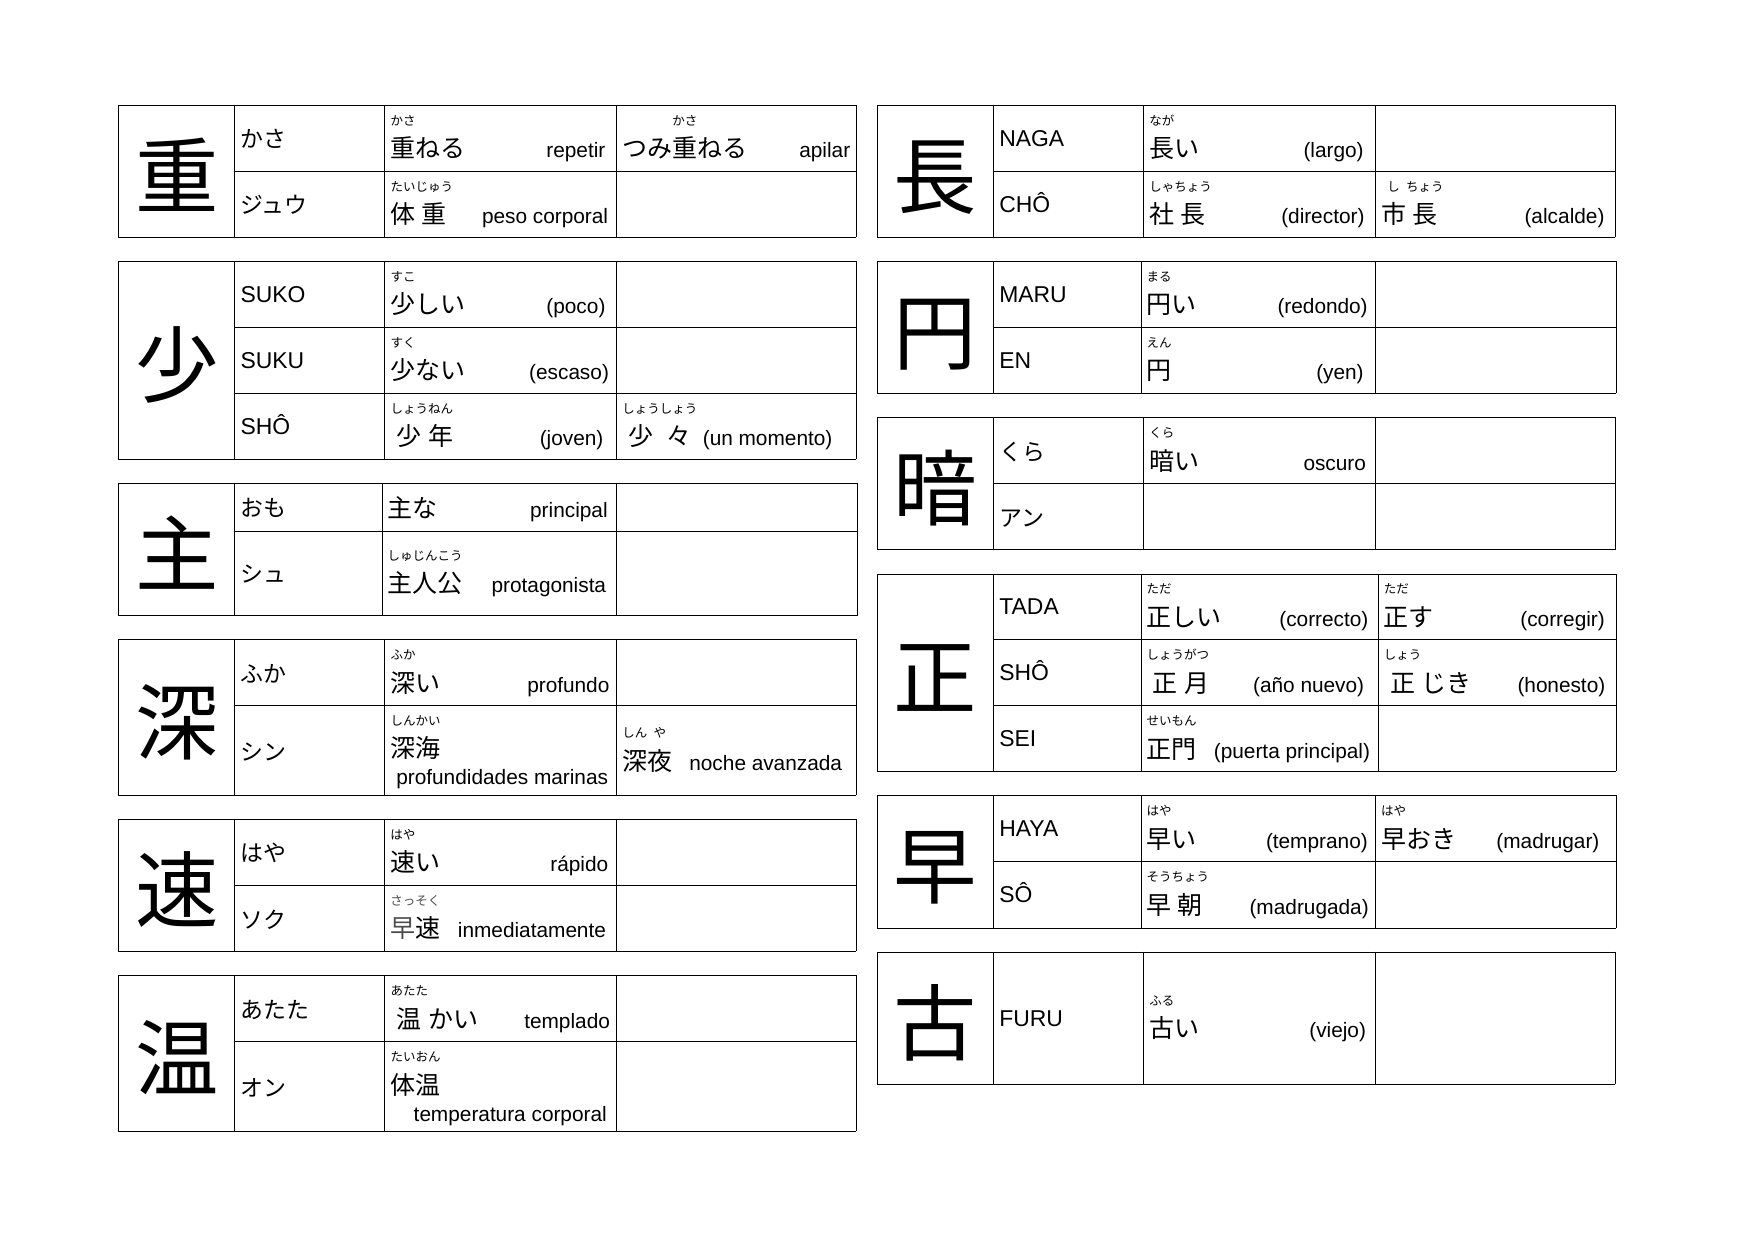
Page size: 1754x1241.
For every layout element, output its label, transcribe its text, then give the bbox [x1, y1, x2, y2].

table_header 速はやい rápido [385, 820, 616, 885]
table_header 正 [878, 575, 993, 771]
table_cell 社しゃ長ちょう (director) [1144, 172, 1375, 237]
table_cell 正しょう月がつ (año nuevo) [1142, 640, 1378, 705]
table_cell [1376, 862, 1616, 927]
table_cell 早さっ速そく inmediatamente [385, 886, 616, 951]
table_cell [617, 1042, 856, 1131]
table_header 長 [878, 106, 993, 237]
table_header 温 [119, 976, 234, 1131]
table_header 少すこしい (poco) [385, 262, 616, 327]
table_header 少 [119, 262, 234, 459]
table_header NAGA [994, 106, 1143, 171]
table_header TADA [994, 575, 1141, 639]
table_header [1376, 262, 1616, 327]
table_header 早はやい (temprano) [1142, 796, 1375, 861]
table_header 主 [119, 484, 234, 615]
table_cell SEI [994, 706, 1141, 771]
table_header [1376, 953, 1615, 1084]
table_cell 主しゅ人じん公こう protagonista [383, 532, 616, 615]
table_header 円まるい (redondo) [1142, 262, 1375, 327]
table_cell つみ重かさねる apilar [617, 106, 856, 171]
table_cell 深しん海かい profundidades marinas [385, 706, 616, 795]
table_cell ジュウ [235, 172, 384, 237]
table_cell CHÔ [994, 172, 1143, 237]
table_cell 正しょうじき (honesto) [1379, 640, 1616, 705]
table_header [617, 976, 856, 1041]
table_cell [617, 172, 856, 237]
table_cell 正せい門もん (puerta principal) [1142, 706, 1378, 771]
table_header [617, 484, 857, 531]
table_cell シュ [235, 532, 382, 615]
table_cell 少しょう々しょう (un momento) [617, 394, 856, 459]
table_cell 少すくない (escaso) [385, 328, 616, 393]
table_header 重 [119, 106, 234, 237]
table_header 円 [878, 262, 993, 393]
table_header 深 [119, 640, 234, 795]
table_cell オン [235, 1042, 384, 1131]
table_header 古ふるい (viejo) [1144, 953, 1375, 1084]
table_cell [617, 328, 856, 393]
table_header はや [235, 820, 384, 885]
table_cell [1376, 484, 1615, 549]
table_header FURU [994, 953, 1143, 1084]
table_header くら [994, 418, 1143, 483]
table_cell 少しょう年ねん (joven) [385, 394, 616, 459]
table_cell [1379, 706, 1616, 771]
table_cell SHÔ [235, 394, 384, 459]
table_header HAYA [994, 796, 1141, 861]
table_cell 重かさねる repetir [385, 106, 616, 171]
table_cell ソク [235, 886, 384, 951]
table_header 深ふかい profundo [385, 640, 616, 705]
table_cell 体たい温おん temperatura corporal [385, 1042, 616, 1131]
table_header ふか [235, 640, 384, 705]
table_header SUKO [235, 262, 384, 327]
table_header おも [235, 484, 382, 531]
table_header [1376, 418, 1615, 483]
table_cell [617, 886, 856, 951]
table_header 速 [119, 820, 234, 951]
table_cell 体たい重じゅう peso corporal [385, 172, 616, 237]
table_header [1376, 106, 1615, 171]
table_header 暗 [878, 418, 993, 549]
table_cell SHÔ [994, 640, 1141, 705]
table_cell シン [235, 706, 384, 795]
table_header [617, 262, 856, 327]
table_header 早はやおき (madrugar) [1376, 796, 1616, 861]
table_cell [1144, 484, 1375, 549]
table_cell [617, 532, 857, 615]
table_header 早 [878, 796, 993, 927]
table_header 古 [878, 953, 993, 1084]
table_cell 円えん (yen) [1142, 328, 1375, 393]
table_header MARU [994, 262, 1141, 327]
table_header 正ただす (corregir) [1379, 575, 1616, 639]
table_header 暗くらい oscuro [1144, 418, 1375, 483]
table_header 長ながい (largo) [1144, 106, 1375, 171]
table_header 正ただしい (correcto) [1142, 575, 1378, 639]
table_cell アン [994, 484, 1143, 549]
table_cell かさ [235, 106, 384, 171]
table_cell SUKU [235, 328, 384, 393]
table_cell EN [994, 328, 1141, 393]
table_header あたた [235, 976, 384, 1041]
table_cell SÔ [994, 862, 1141, 927]
table_header [617, 640, 856, 705]
table_header [617, 820, 856, 885]
table_cell 市し長ちょう (alcalde) [1376, 172, 1615, 237]
table_header 主な principal [383, 484, 616, 531]
table_cell [1376, 328, 1616, 393]
table_cell 早そう朝ちょう (madrugada) [1142, 862, 1375, 927]
table_cell 深しん夜や noche avanzada [617, 706, 856, 795]
table_header 温あたたかい templado [385, 976, 616, 1041]
